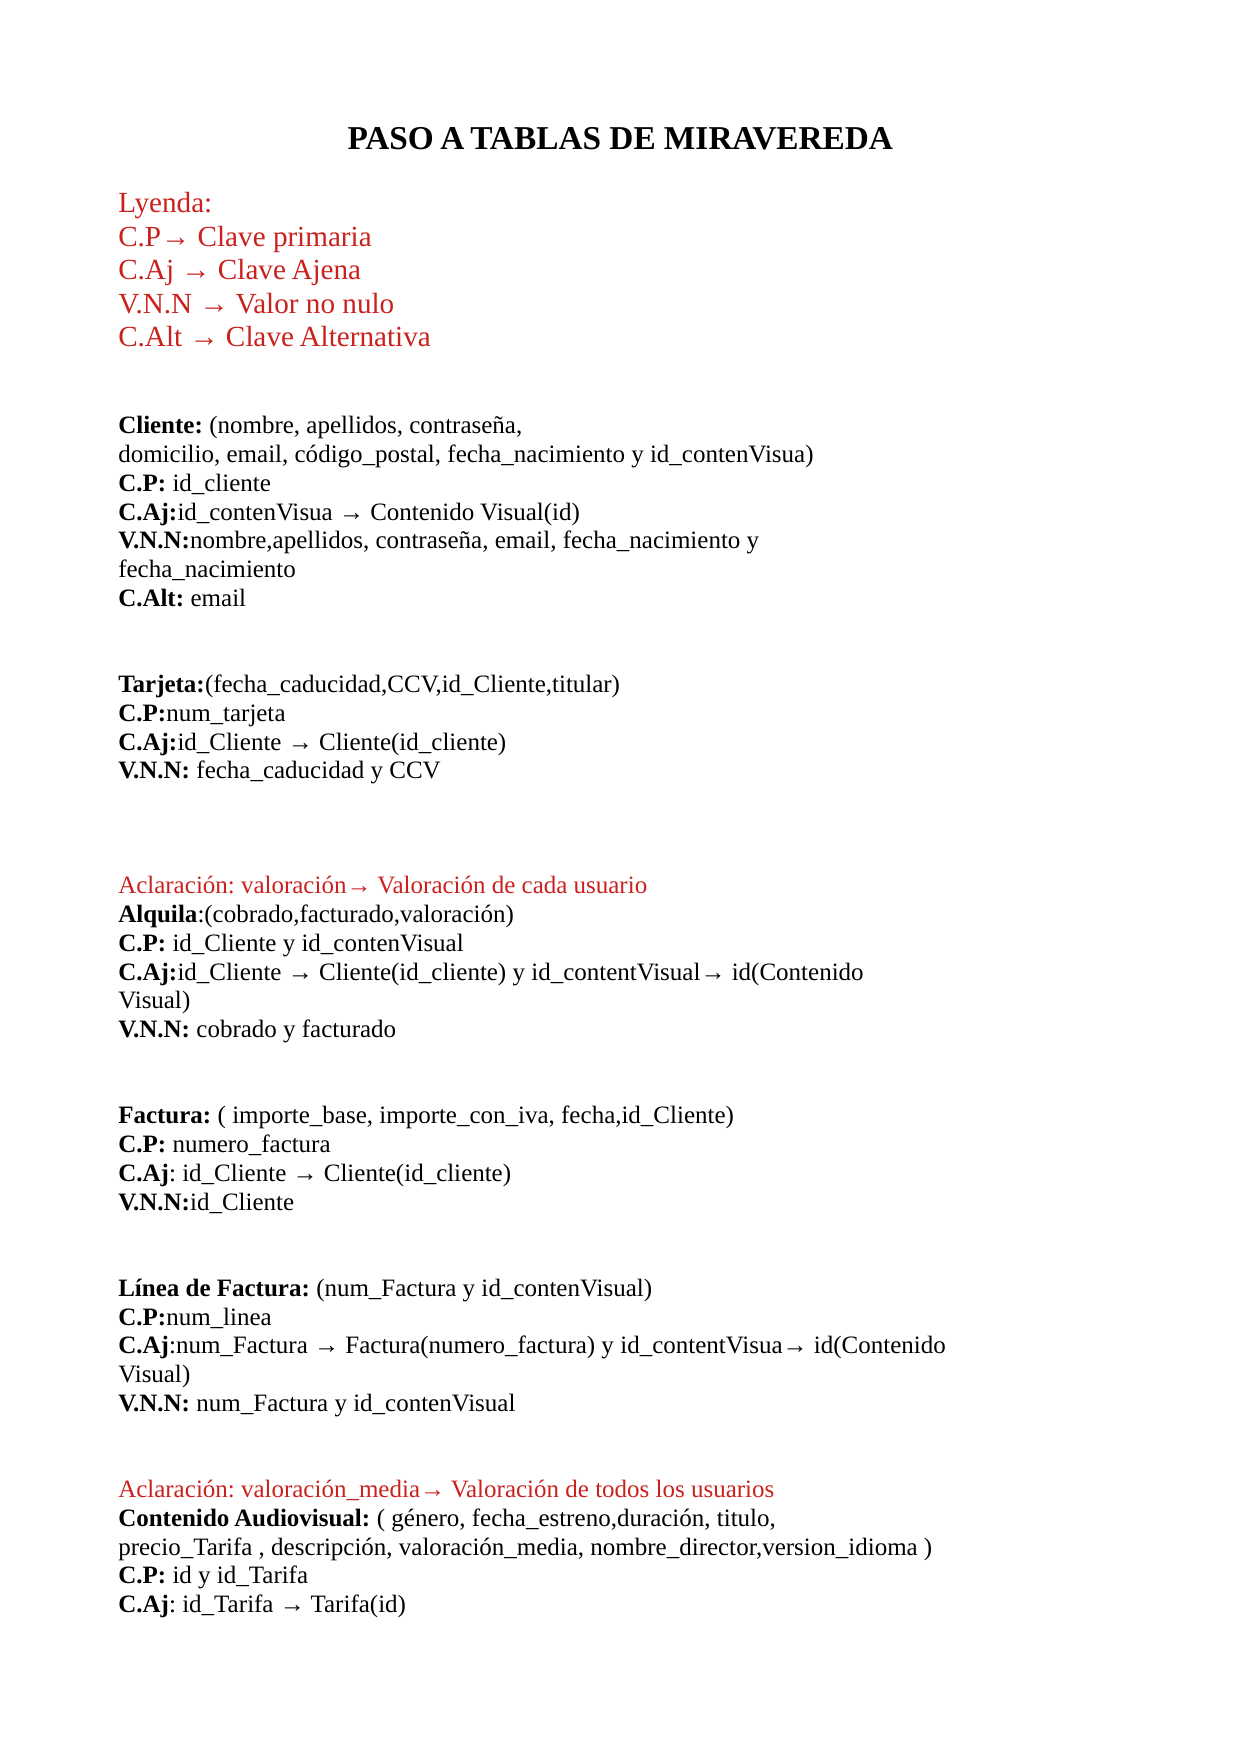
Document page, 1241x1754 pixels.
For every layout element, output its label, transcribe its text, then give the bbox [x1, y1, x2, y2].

text C.P: id_Cliente y id_contenVisual [118, 928, 1122, 957]
text C.Alt → Clave Alternativa [118, 319, 1122, 353]
text C.Aj: id_Tarifa → Tarifa(id) [118, 1589, 1122, 1618]
text Aclaración: valoración_media→ Valoración de todos los usuarios [118, 1474, 1122, 1503]
text Lyenda: [118, 185, 1122, 219]
text fecha_nacimiento [118, 554, 1122, 583]
text C.Aj:num_Factura → Factura(numero_factura) y id_contentVisua→ id(Contenido [118, 1330, 1122, 1359]
text C.Aj:id_Cliente → Cliente(id_cliente) y id_contentVisual→ id(Contenido [118, 957, 1122, 985]
text C.P: id_cliente [118, 468, 1122, 497]
text C.P:num_linea [118, 1302, 1122, 1330]
text Visual) [118, 1359, 1122, 1388]
text C.P:num_tarjeta [118, 698, 1122, 727]
text V.N.N: fecha_caducidad y CCV [118, 755, 1122, 784]
text V.N.N: num_Factura y id_contenVisual [118, 1388, 1122, 1417]
text domicilio, email, código_postal, fecha_nacimiento y id_contenVisua) [118, 439, 1122, 468]
text Cliente: (nombre, apellidos, contraseña, [118, 410, 1122, 439]
text C.Aj:id_contenVisua → Contenido Visual(id) [118, 497, 1122, 525]
text V.N.N → Valor no nulo [118, 286, 1122, 319]
text V.N.N:nombre,apellidos, contraseña, email, fecha_nacimiento y [118, 525, 1122, 554]
text C.P: id y id_Tarifa [118, 1560, 1122, 1589]
text C.Aj: id_Cliente → Cliente(id_cliente) [118, 1158, 1122, 1187]
text C.Aj:id_Cliente → Cliente(id_cliente) [118, 727, 1122, 755]
text V.N.N: cobrado y facturado [118, 1014, 1122, 1043]
text Tarjeta:(fecha_caducidad,CCV,id_Cliente,titular) [118, 669, 1122, 698]
text C.Alt: email [118, 583, 1122, 612]
text C.P→ Clave primaria [118, 219, 1122, 252]
text Visual) [118, 985, 1122, 1014]
text V.N.N:id_Cliente [118, 1187, 1122, 1215]
text Alquila:(cobrado,facturado,valoración) [118, 899, 1122, 928]
text C.Aj → Clave Ajena [118, 252, 1122, 286]
text C.P: numero_factura [118, 1129, 1122, 1158]
text Contenido Audiovisual: ( género, fecha_estreno,duración, titulo, [118, 1503, 1122, 1532]
text PASO A TABLAS DE MIRAVEREDA [118, 118, 1122, 156]
text Aclaración: valoración→ Valoración de cada usuario [118, 870, 1122, 899]
text Línea de Factura: (num_Factura y id_contenVisual) [118, 1273, 1122, 1302]
text Factura: ( importe_base, importe_con_iva, fecha,id_Cliente) [118, 1100, 1122, 1129]
text precio_Tarifa , descripción, valoración_media, nombre_director,version_idioma ) [118, 1532, 1122, 1560]
